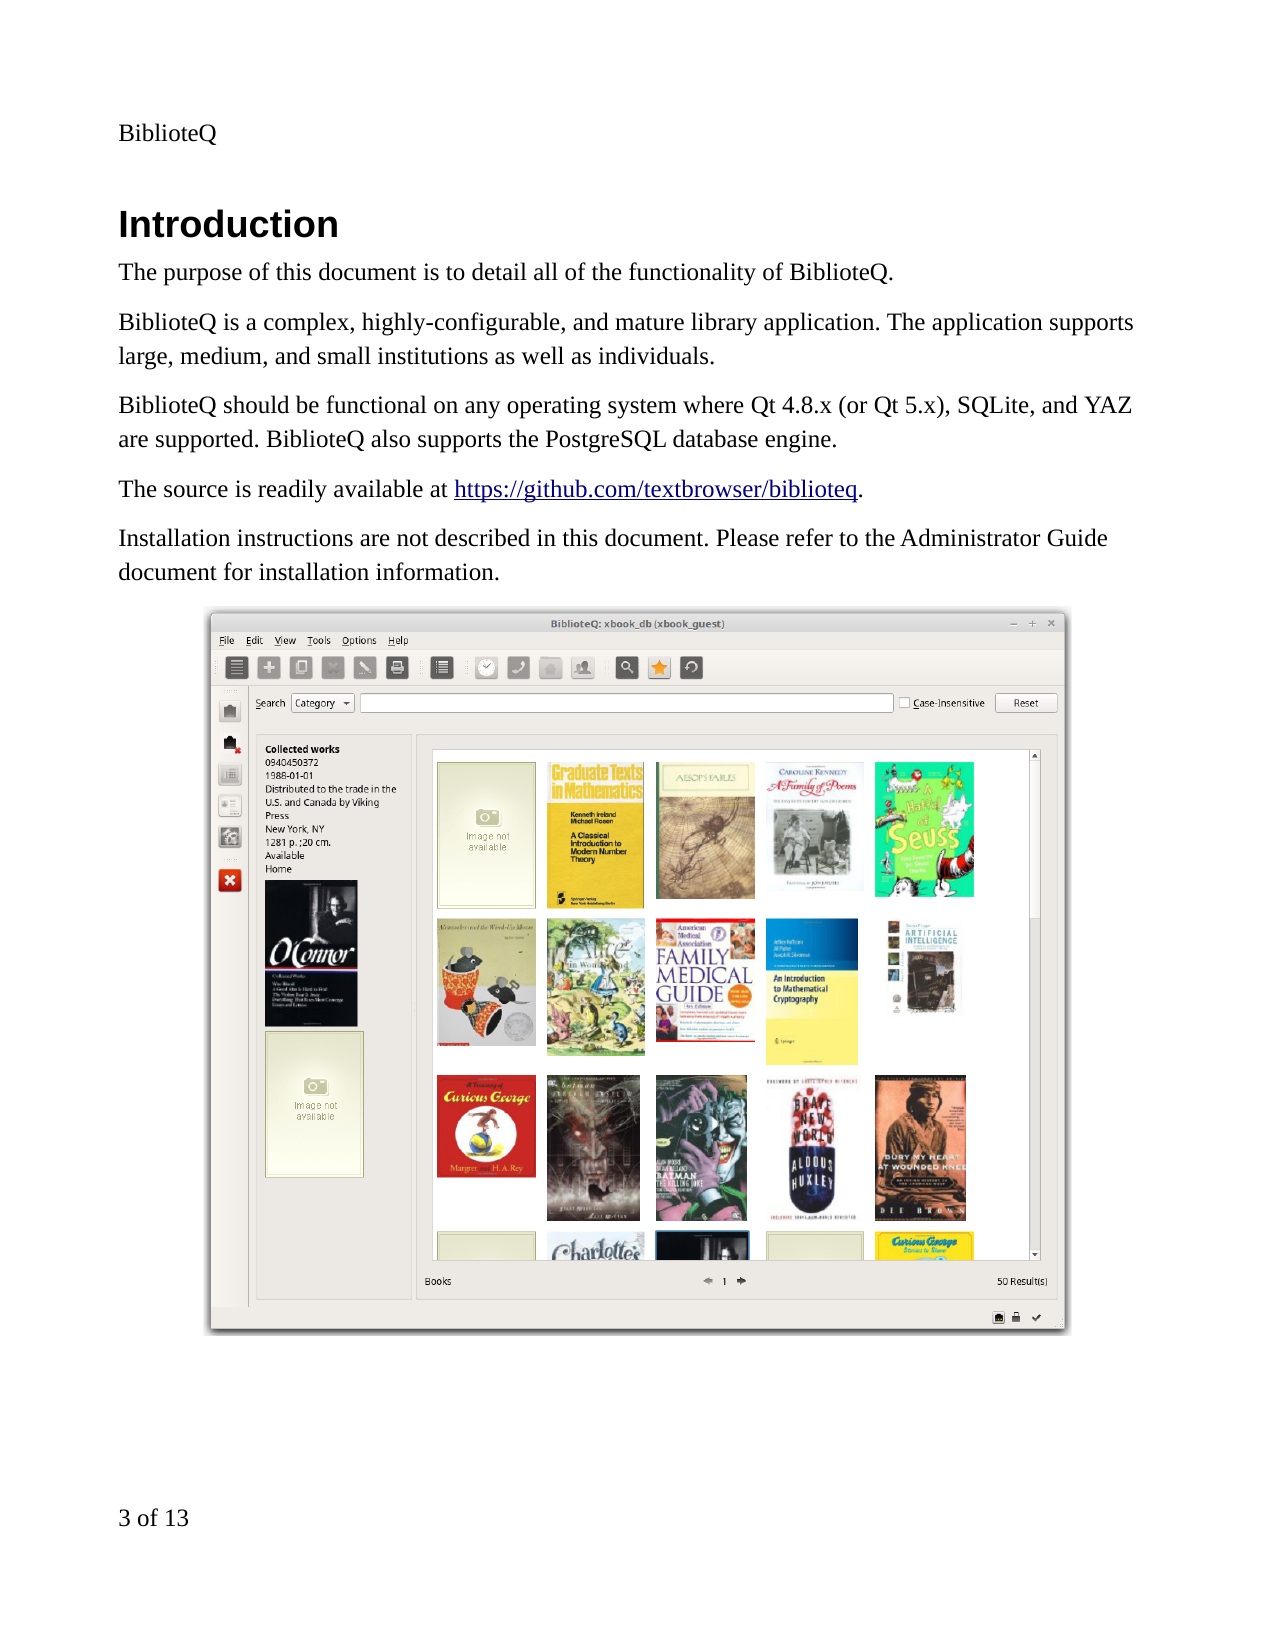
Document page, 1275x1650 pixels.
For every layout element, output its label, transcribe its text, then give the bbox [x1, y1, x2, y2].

text BiblioteQ should be functional on any operating system where Qt 4.8.x (or Qt 5.x), SQLite, and YAZ are supported. BiblioteQ also supports the PostgreSQL database engine. [118, 390, 1157, 453]
subtitle Introduction [118, 201, 1157, 245]
text The purpose of this document is to detail all of the functionality of BiblioteQ. [118, 257, 1157, 286]
text Installation instructions are not described in this document. Please refer to the Administrator Guide document for installation information. [118, 523, 1157, 586]
text BiblioteQ is a complex, highly-configurable, and mature library application. The application supports large, medium, and small institutions as well as individuals. [118, 307, 1157, 370]
text The source is readily available at https://github.com/textbrowser/biblioteq. [118, 474, 1157, 502]
picture [203, 606, 1072, 1336]
